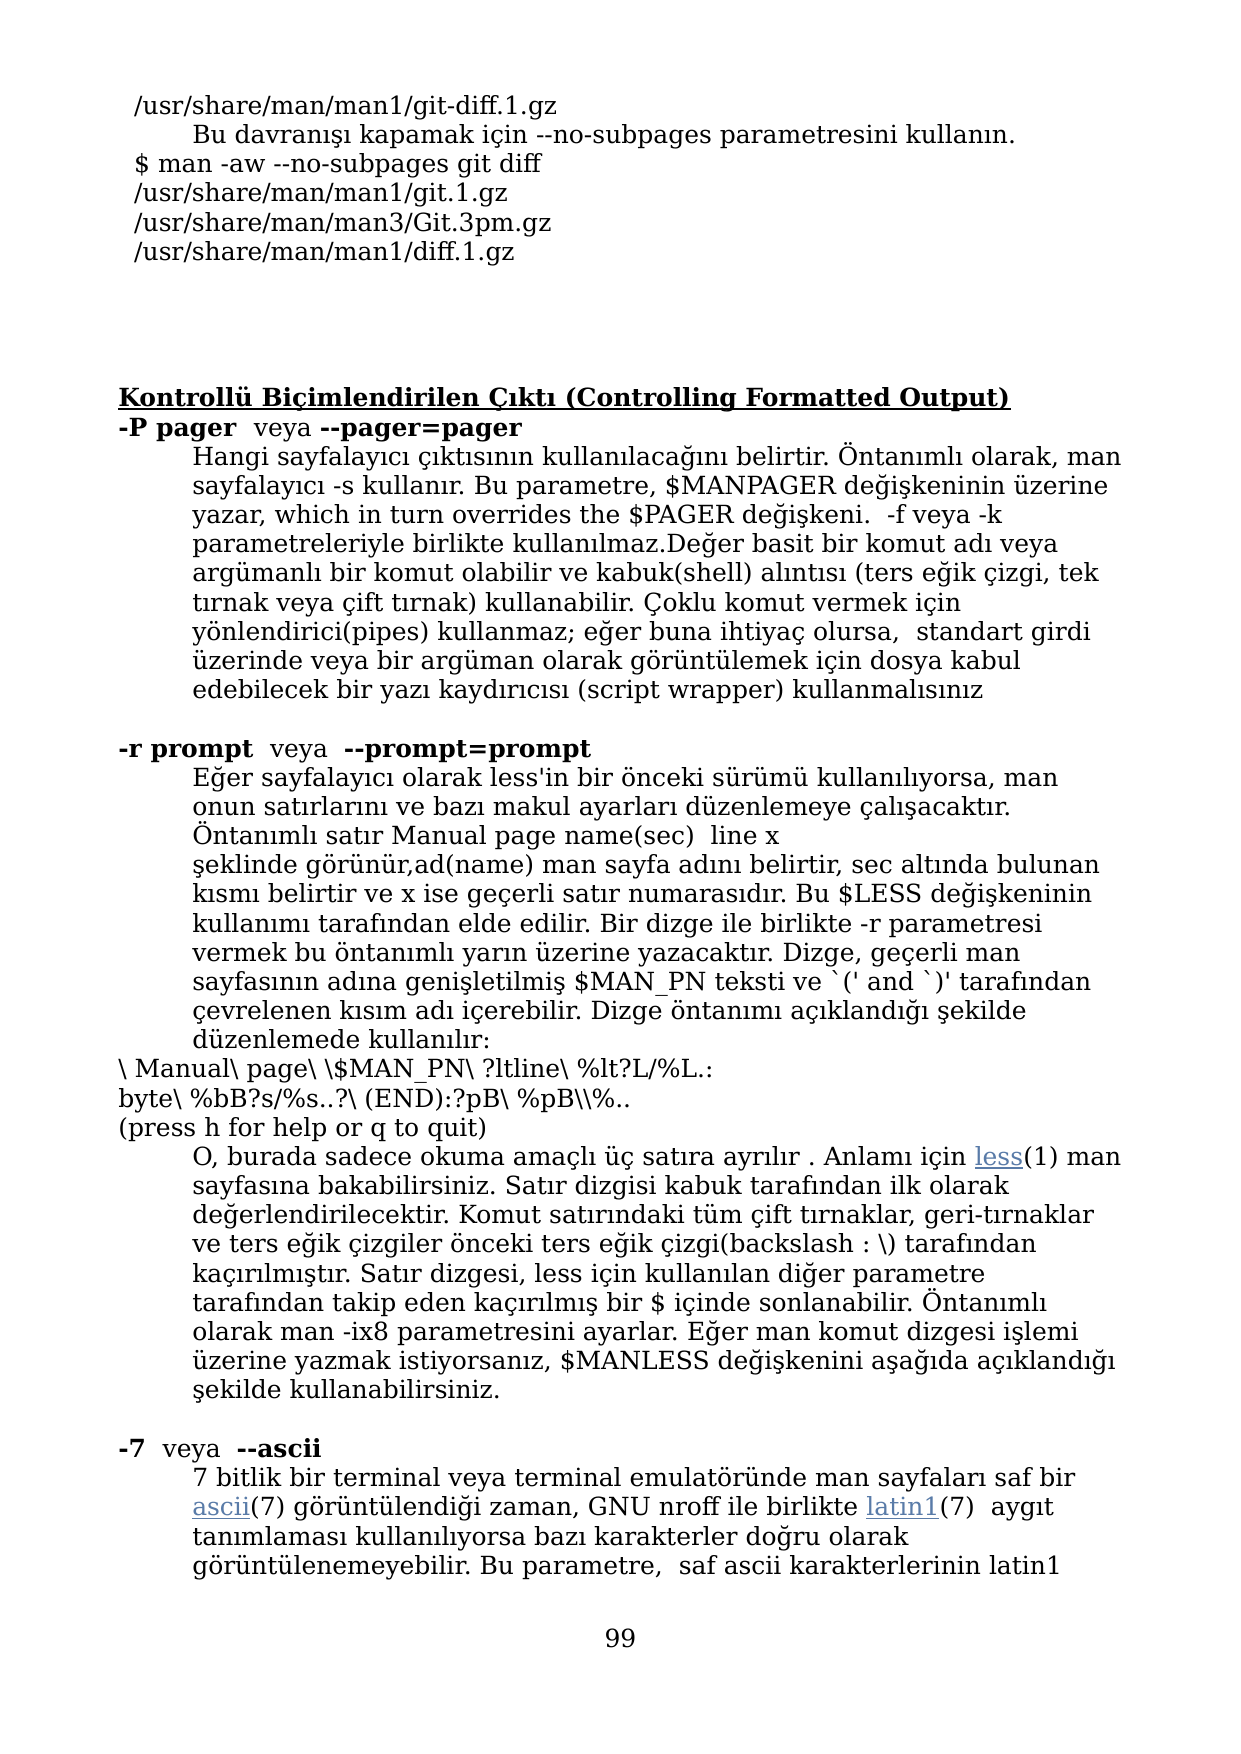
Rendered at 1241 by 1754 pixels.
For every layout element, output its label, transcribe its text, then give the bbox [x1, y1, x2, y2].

text /usr/share/man/man3/Git.3pm.gz [118, 208, 1122, 237]
text şeklinde görünür,ad(name) man sayfa adını belirtir, sec altında bulunan kısmı belirtir ve x ise geçerli satır numarasıdır. Bu $LESS değişkeninin kullanımı tarafından elde edilir. Bir dizge ile birlikte -r parametresi vermek bu öntanımlı yarın üzerine yazacaktır. Dizge, geçerli man sayfasının adına genişletilmiş $MAN_PN teksti ve `(' and `)' tarafından çevrelenen kısım adı içerebilir. Dizge öntanımı açıklandığı şekilde düzenlemede kullanılır: [118, 851, 1122, 1055]
text /usr/share/man/man1/git.1.gz [118, 179, 1122, 208]
text $ man -aw --no-subpages git diff [118, 149, 1122, 179]
text 7 bitlik bir terminal veya terminal emulatöründe man sayfaları saf bir ascii(7) görüntülendiği zaman, GNU nroff ile birlikte latin1(7) aygıt tanımlaması kullanılıyorsa bazı karakterler doğru olarak görüntülenemeyebilir. Bu parametre, saf ascii karakterlerinin latin1 [118, 1463, 1122, 1580]
text Eğer sayfalayıcı olarak less'in bir önceki sürümü kullanılıyorsa, man onun satırlarını ve bazı makul ayarları düzenlemeye çalışacaktır. Öntanımlı satır Manual page name(sec) line x [118, 763, 1122, 851]
text /usr/share/man/man1/diff.1.gz [118, 237, 1122, 266]
text /usr/share/man/man1/git-diff.1.gz [118, 91, 1122, 120]
text Bu davranışı kapamak için --no-subpages parametresini kullanın. [118, 120, 1122, 149]
text Kontrollü Biçimlendirilen Çıktı (Controlling Formatted Output) [118, 383, 1122, 413]
text Hangi sayfalayıcı çıktısının kullanılacağını belirtir. Öntanımlı olarak, man sayfalayıcı -s kullanır. Bu parametre, $MANPAGER değişkeninin üzerine yazar, which in turn overrides the $PAGER değişkeni. -f veya -k parametreleriyle birlikte kullanılmaz.Değer basit bir komut adı veya argümanlı bir komut olabilir ve kabuk(shell) alıntısı (ters eğik çizgi, tek tırnak veya çift tırnak) kullanabilir. Çoklu komut vermek için yönlendirici(pipes) kullanmaz; eğer buna ihtiyaç olursa, standart girdi üzerinde veya bir argüman olarak görüntülemek için dosya kabul edebilecek bir yazı kaydırıcısı (script wrapper) kullanmalısınız [118, 442, 1122, 704]
text -7 veya --ascii [118, 1434, 1122, 1463]
text -r prompt veya --prompt=prompt [118, 734, 1122, 763]
text \ Manual\ page\ \$MAN_PN\ ?ltline\ %lt?L/%L.: byte\ %bB?s/%s..?\ (END):?pB\ %pB\\%.. (press h for help or q to quit) [118, 1055, 1122, 1142]
text -P pager veya --pager=pager [118, 413, 1122, 442]
text O, burada sadece okuma amaçlı üç satıra ayrılır . Anlamı için less(1) man sayfasına bakabilirsiniz. Satır dizgisi kabuk tarafından ilk olarak değerlendirilecektir. Komut satırındaki tüm çift tırnaklar, geri-tırnaklar ve ters eğik çizgiler önceki ters eğik çizgi(backslash : \) tarafından kaçırılmıştır. Satır dizgesi, less için kullanılan diğer parametre tarafından takip eden kaçırılmış bir $ içinde sonlanabilir. Öntanımlı olarak man -ix8 parametresini ayarlar. Eğer man komut dizgesi işlemi üzerine yazmak istiyorsanız, $MANLESS değişkenini aşağıda açıklandığı şekilde kullanabilirsiniz. [118, 1142, 1122, 1405]
